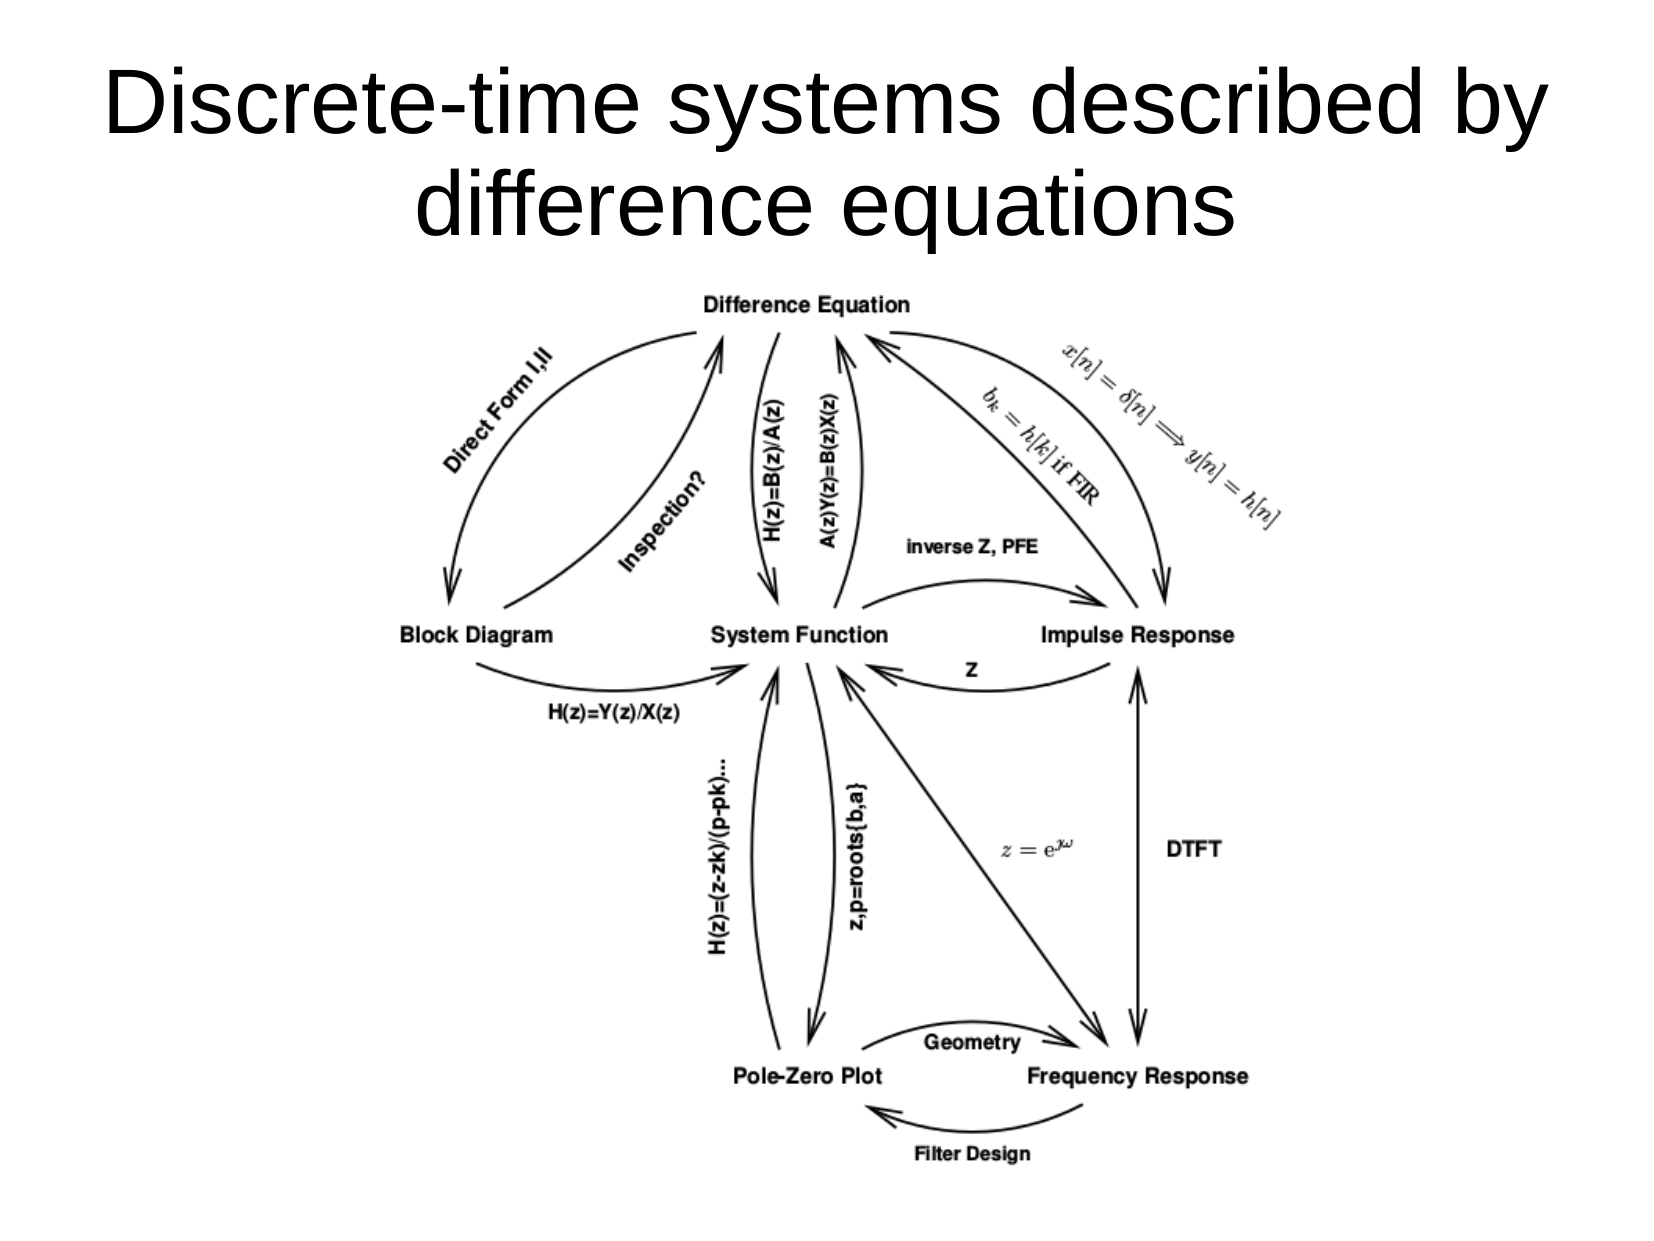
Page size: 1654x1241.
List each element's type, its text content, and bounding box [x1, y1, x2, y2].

title Discrete-time systems described by difference equations [82, 49, 1571, 257]
picture [348, 286, 1359, 1170]
